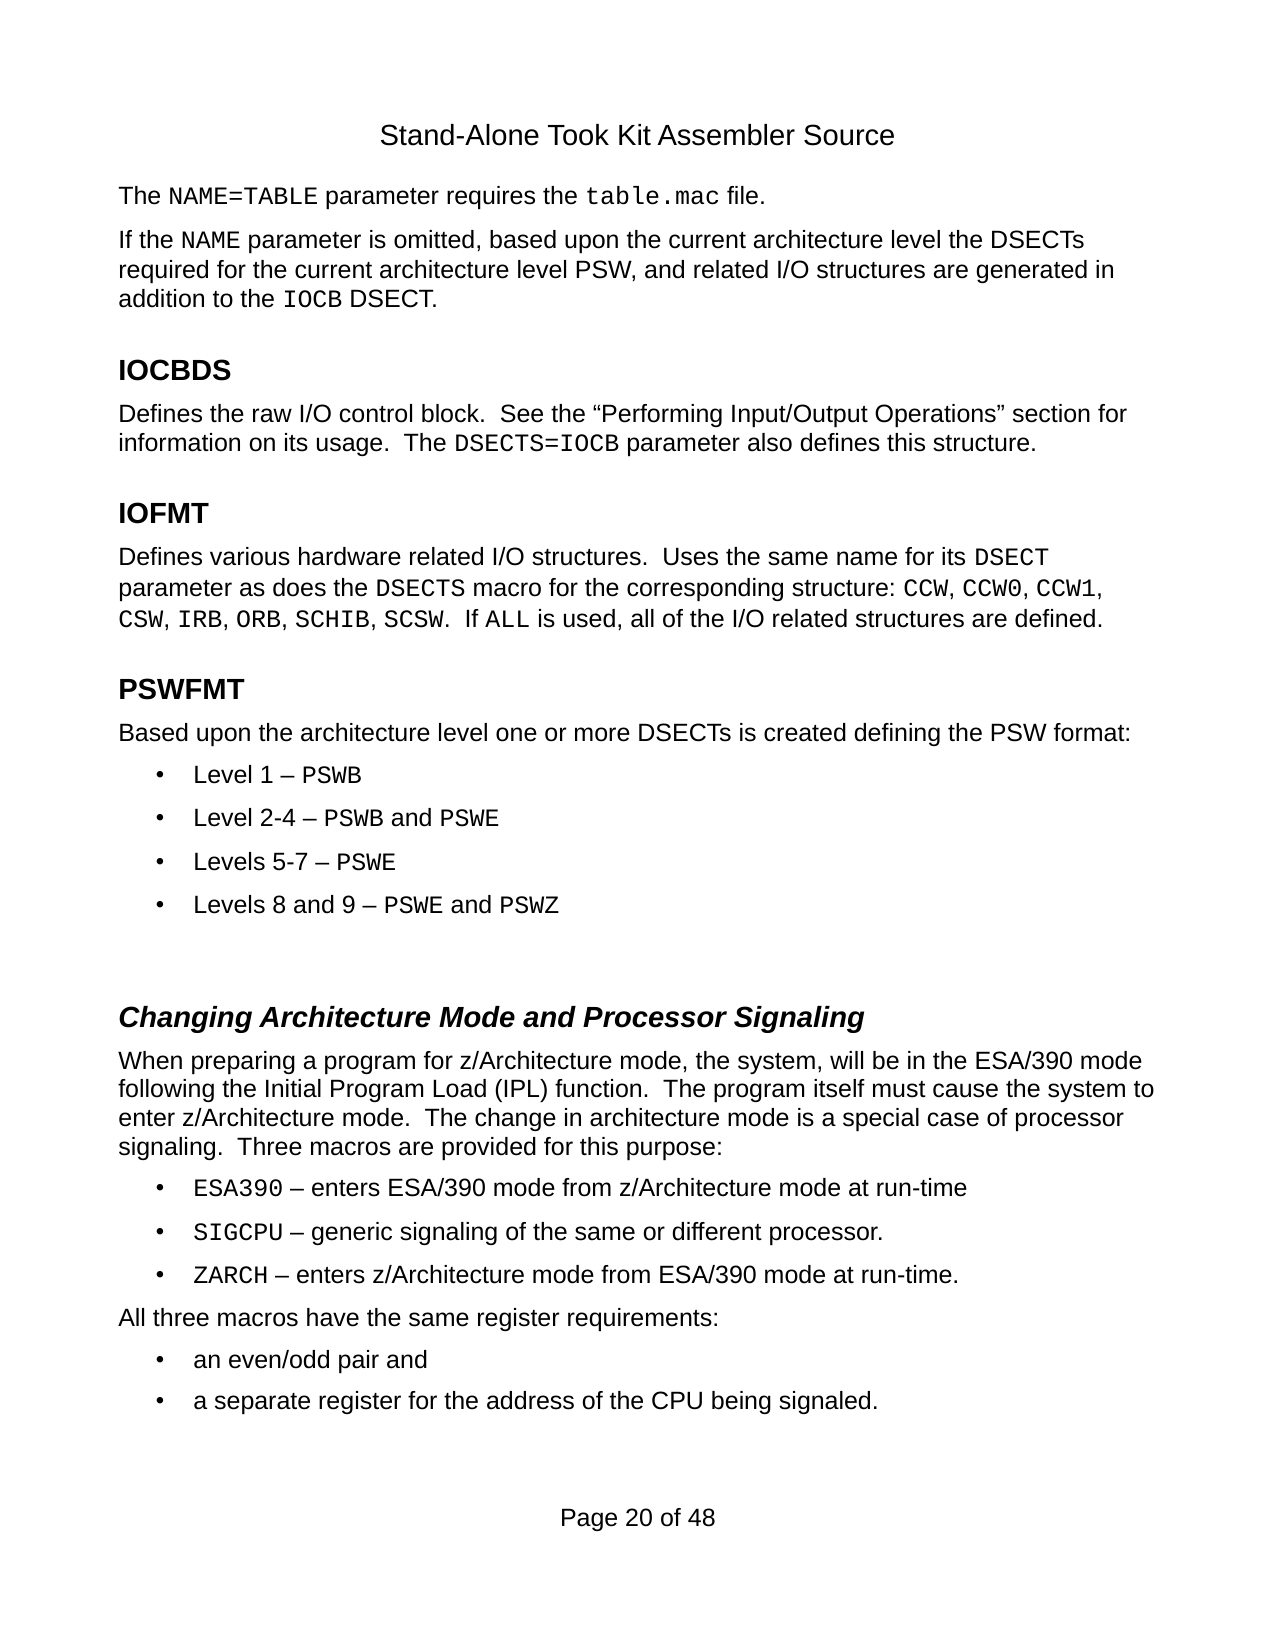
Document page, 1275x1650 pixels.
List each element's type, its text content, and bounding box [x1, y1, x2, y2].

list Level 1 – PSWB [156, 759, 1157, 791]
text Defines the raw I/O control block. See the “Performing Input/Output Operations” section for information on its usage. The DSECTS=IOCB parameter also defines this structure. [118, 399, 1157, 458]
list ZARCH – enters z/Architecture mode from ESA/390 mode at run-time. [156, 1260, 1157, 1291]
subtitle IOFMT [118, 496, 1157, 529]
list Levels 8 and 9 – PSWE and PSWZ [156, 890, 1157, 921]
list Levels 5-7 – PSWE [156, 846, 1157, 877]
list Level 2-4 – PSWB and PSWE [156, 803, 1157, 834]
list SIGCPU – generic signaling of the same or different processor. [156, 1217, 1157, 1247]
list ESA390 – enters ESA/390 mode from z/Architecture mode at run-time [156, 1173, 1157, 1204]
text If the NAME parameter is omitted, based upon the current architecture level the DSECTs required for the current architecture level PSW, and related I/O structures are generated in addition to the IOCB DSECT. [118, 224, 1157, 315]
text The NAME=TABLE parameter requires the table.mac file. [118, 181, 1157, 212]
subtitle IOCBDS [118, 353, 1157, 386]
list an even/odd pair and [156, 1345, 1157, 1373]
text When preparing a program for z/Architecture mode, the system, will be in the ESA/390 mode following the Initial Program Load (IPL) function. The program itself must cause the system to enter z/Architecture mode. The change in architecture mode is a special case of processor signaling. Three macros are provided for this purpose: [118, 1046, 1157, 1161]
text Defines various hardware related I/O structures. Uses the same name for its DSECT parameter as does the DSECTS macro for the corresponding structure: CCW, CCW0, CCW1, CSW, IRB, ORB, SCHIB, SCSW. If ALL is used, all of the I/O related structures are defined. [118, 542, 1157, 635]
text All three macros have the same register requirements: [118, 1303, 1157, 1332]
subtitle PSWFMT [118, 672, 1157, 706]
subtitle Changing Architecture Mode and Processor Signaling [118, 999, 1157, 1033]
list a separate register for the address of the CPU being signaled. [156, 1386, 1157, 1415]
text Based upon the architecture level one or more DSECTs is created defining the PSW format: [118, 718, 1157, 747]
